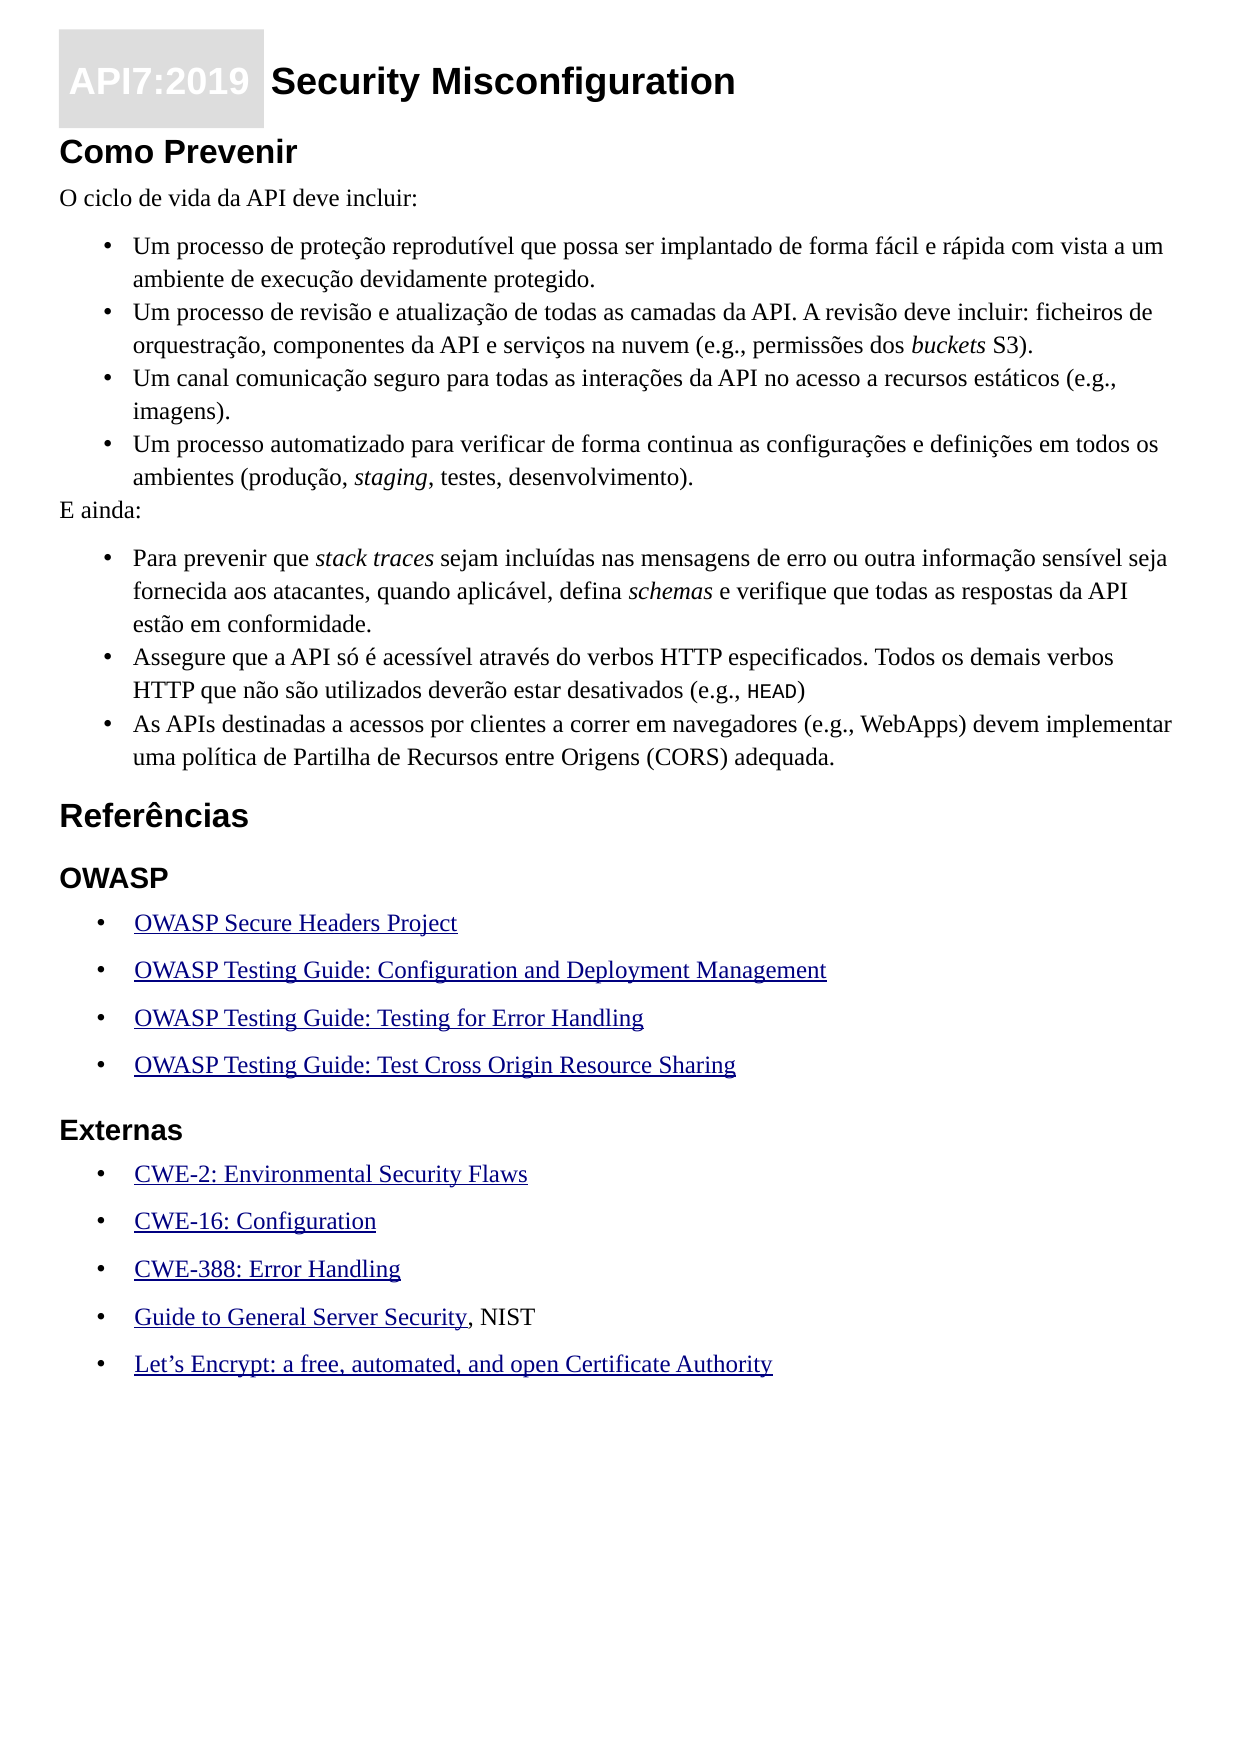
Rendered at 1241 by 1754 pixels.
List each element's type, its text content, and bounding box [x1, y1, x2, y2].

subtitle Referências [59, 796, 1181, 834]
list OWASP Testing Guide: Test Cross Origin Resource Sharing [97, 1050, 1181, 1079]
list CWE-16: Configuration [97, 1206, 1181, 1235]
list OWASP Testing Guide: Testing for Error Handling [97, 1003, 1181, 1032]
list CWE-2: Environmental Security Flaws [97, 1159, 1181, 1188]
list Um processo de proteção reprodutível que possa ser implantado de forma fácil e rápida com vista a um ambiente de execução devidamente protegido. [103, 231, 1181, 293]
list Guide to General Server Security, NIST [97, 1302, 1181, 1330]
text E ainda: [59, 495, 1181, 524]
list As APIs destinadas a acessos por clientes a correr em navegadores (e.g., WebApps) devem implementar uma política de Partilha de Recursos entre Origens (CORS) adequada. [103, 709, 1181, 771]
list Um processo automatizado para verificar de forma continua as configurações e definições em todos os ambientes (produção, staging, testes, desenvolvimento). [103, 429, 1181, 491]
list Let’s Encrypt: a free, automated, and open Certificate Authority [97, 1349, 1181, 1378]
list Para prevenir que stack traces sejam incluídas nas mensagens de erro ou outra informação sensível seja fornecida aos atacantes, quando aplicável, defina schemas e verifique que todas as respostas da API estão em conformidade. [103, 543, 1181, 637]
subtitle Como Prevenir [59, 132, 1181, 171]
text O ciclo de vida da API deve incluir: [59, 183, 1181, 212]
list OWASP Testing Guide: Configuration and Deployment Management [97, 955, 1181, 984]
list CWE-388: Error Handling [97, 1254, 1181, 1283]
list Um canal comunicação seguro para todas as interações da API no acesso a recursos estáticos (e.g., imagens). [103, 363, 1181, 425]
subtitle OWASP [59, 861, 1181, 895]
subtitle Externas [59, 1113, 1181, 1146]
list OWASP Secure Headers Project [97, 908, 1181, 936]
list Assegure que a API só é acessível através do verbos HTTP especificados. Todos os demais verbos HTTP que não são utilizados deverão estar desativados (e.g., HEAD) [103, 642, 1181, 704]
list Um processo de revisão e atualização de todas as camadas da API. A revisão deve incluir: ficheiros de orquestração, componentes da API e serviços na nuvem (e.g., permissões dos buckets S3). [103, 297, 1181, 359]
